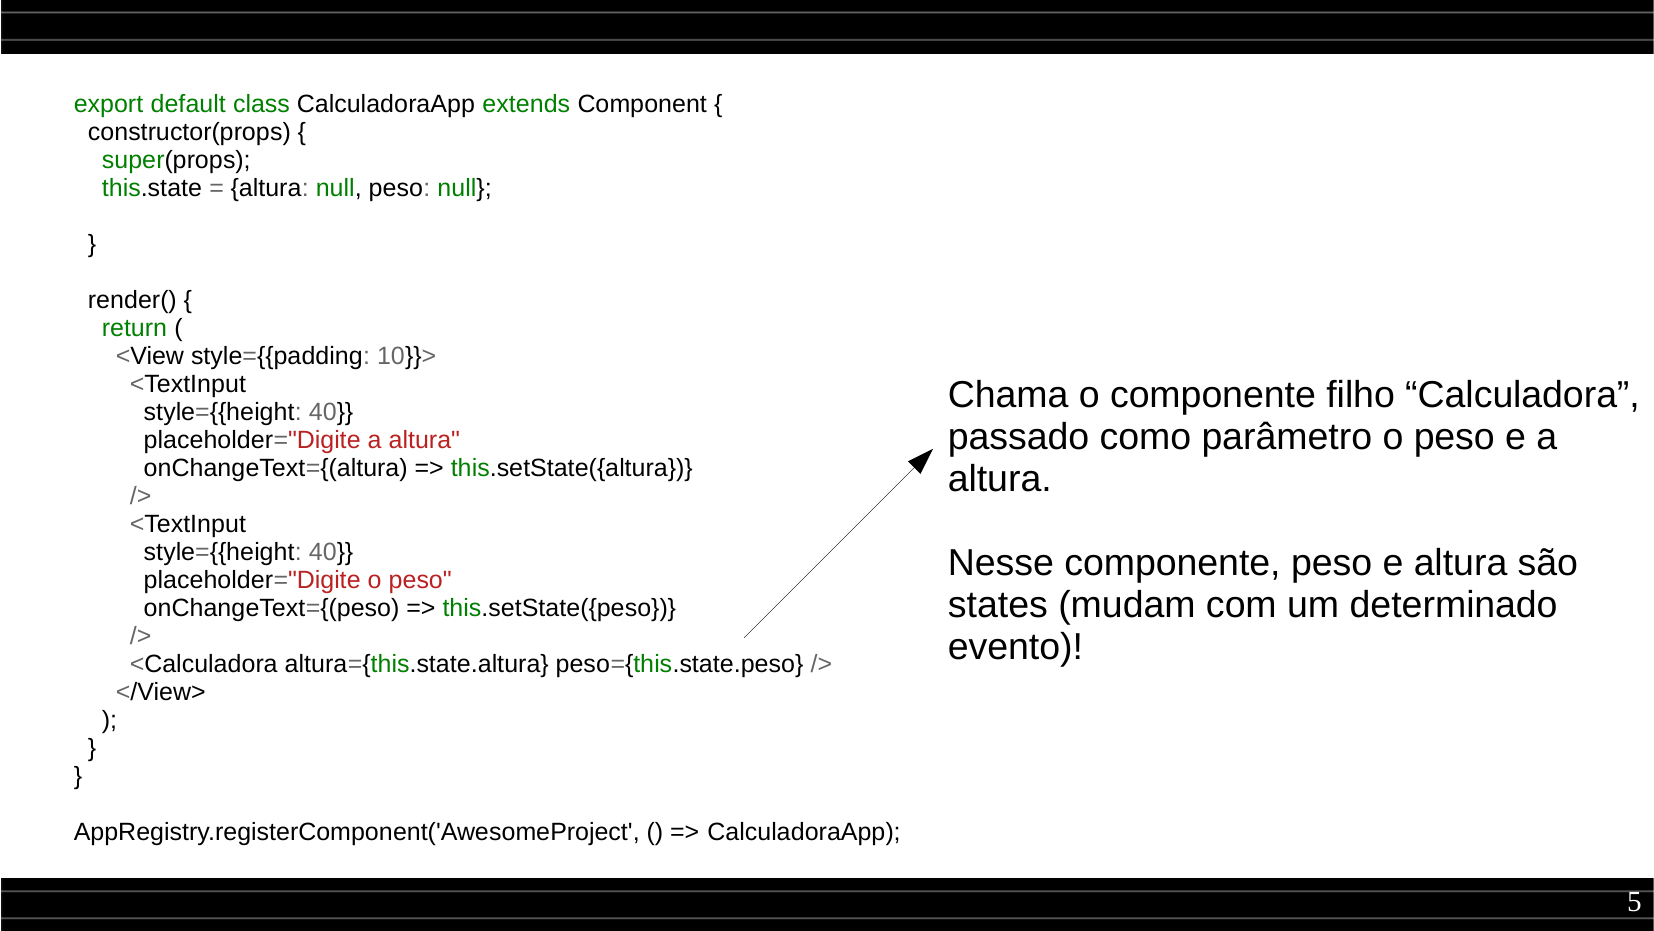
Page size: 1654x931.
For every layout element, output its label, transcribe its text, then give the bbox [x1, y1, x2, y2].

picture [1, 878, 1654, 931]
text_box export default class CalculadoraApp extends Component { constructor(props) { super(props); this.state = {altura: null, peso: null}; } render() { return ( <View style={{padding: 10}}> <TextInput style={{height: 40}} placeholder="Digite a altura" onChangeText={(altura) => this.setState({altura})} /> <TextInput style={{height: 40}} placeholder="Digite o peso" onChangeText={(peso) => this.setState({peso})} /> <Calculadora altura={this.state.altura} peso={this.state.peso} /> </View> ); } } AppRegistry.registerComponent('AwesomeProject', () => CalculadoraApp); [59, 82, 1560, 882]
text_box Chama o componente filho “Calculadora”, passado como parâmetro o peso e a altura. Nesse componente, peso e altura são states (mudam com um determinado evento)! [933, 366, 1654, 675]
picture [1, 0, 1654, 54]
